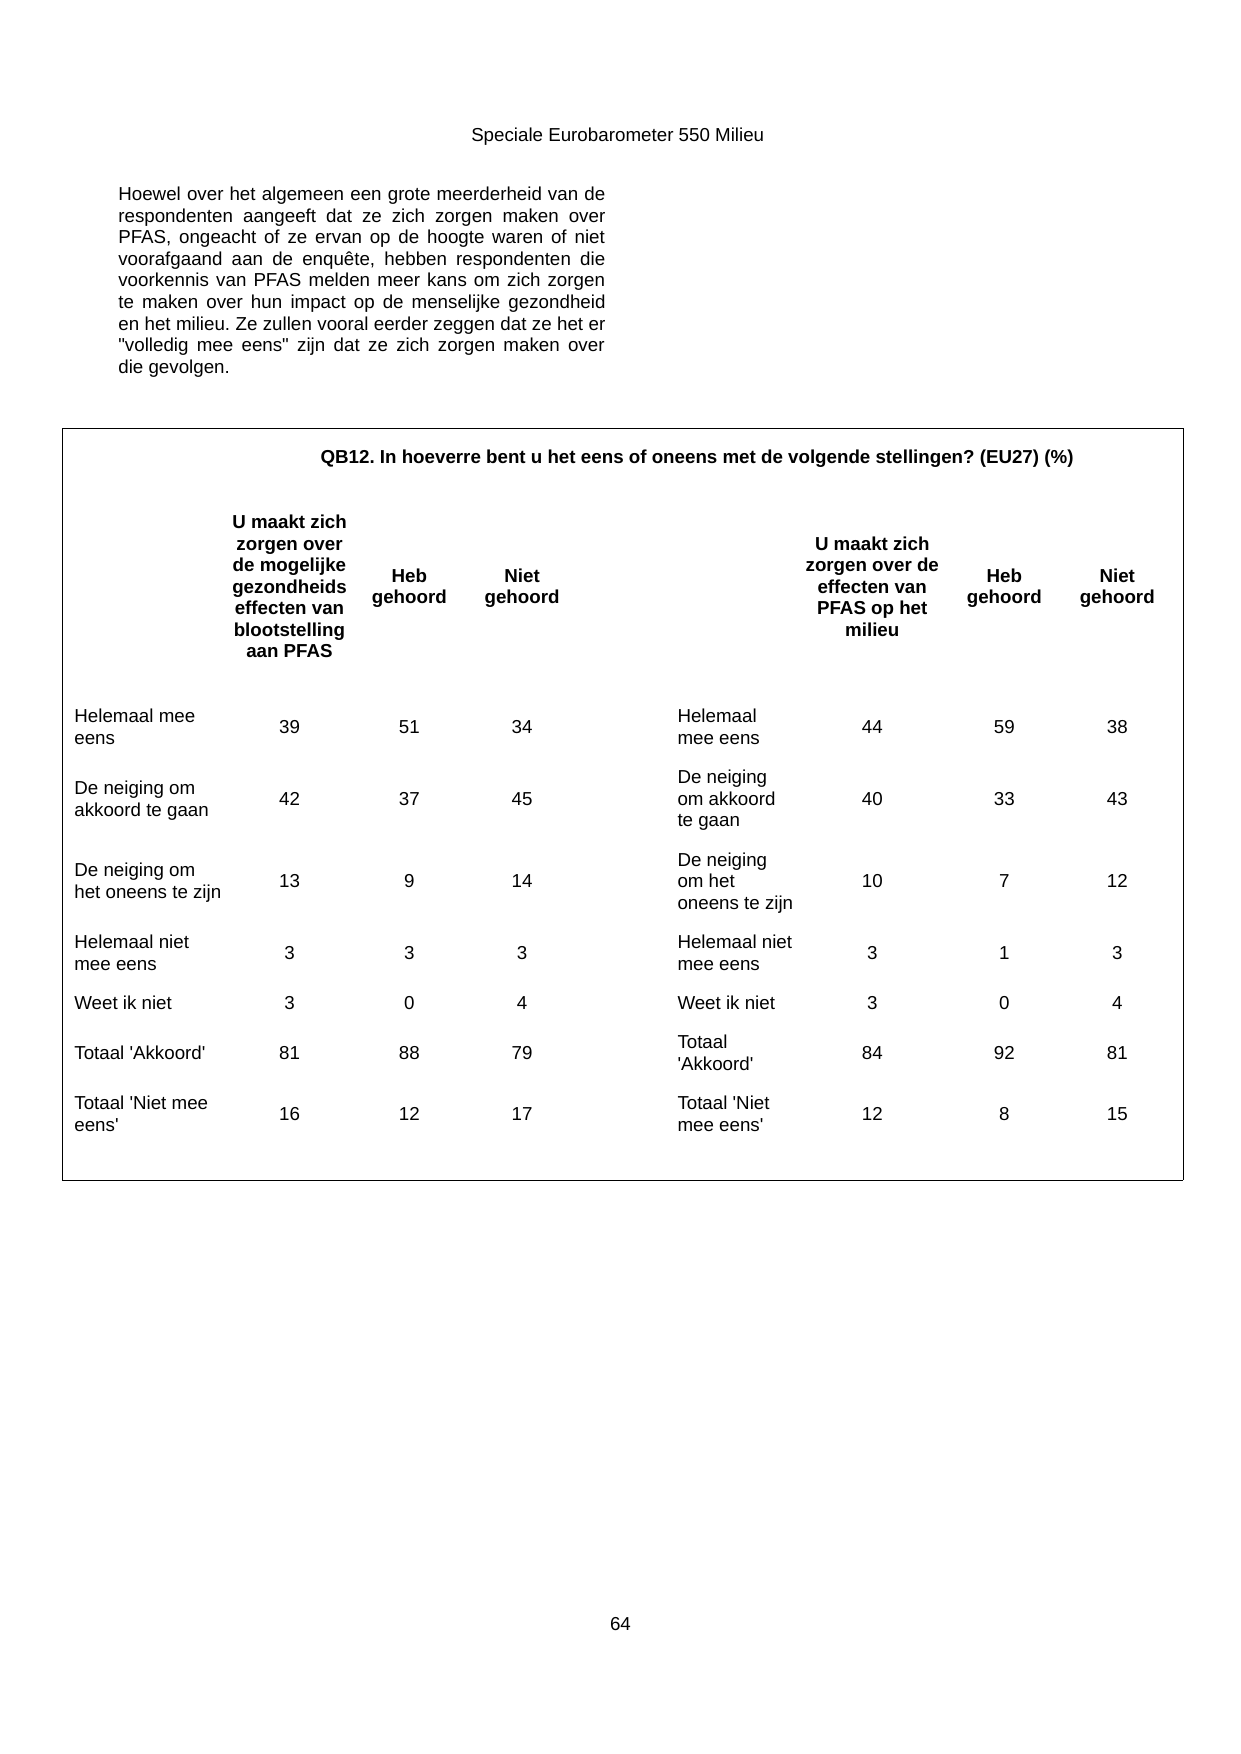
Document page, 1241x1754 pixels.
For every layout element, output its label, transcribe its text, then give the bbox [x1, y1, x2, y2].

table_cell De neiging om het oneens te zijn [71, 840, 226, 922]
table_cell 45 [465, 757, 578, 839]
table_cell 3 [226, 983, 353, 1022]
table_cell 3 [353, 922, 465, 983]
table_cell Totaal 'Akkoord' [71, 1022, 226, 1083]
table_cell 13 [226, 840, 353, 922]
table_cell De neiging om akkoord te gaan [674, 757, 796, 839]
table_cell 3 [226, 922, 353, 983]
table_cell 3 [796, 983, 948, 1022]
table_cell [578, 1083, 674, 1144]
table_cell 3 [465, 922, 578, 983]
table_cell [578, 983, 674, 1022]
table_cell 39 [226, 696, 353, 757]
table_cell [578, 757, 674, 839]
table_cell [578, 476, 674, 696]
table_cell 33 [948, 757, 1061, 839]
table_cell 12 [353, 1083, 465, 1144]
text Hoewel over het algemeen een grote meerderheid van de respondenten aangeeft dat ze zich zorgen maken over PFAS, ongeacht of ze ervan op de hoogte waren of niet voorafgaand aan de enquête, hebben respondenten die voorkennis van PFAS melden meer kans om zich zorgen te maken over hun impact op de menselijke gezondheid en het milieu. Ze zullen vooral eerder zeggen dat ze het er "volledig mee eens" zijn dat ze zich zorgen maken over die gevolgen. [118, 183, 605, 377]
table_cell 15 [1061, 1083, 1174, 1144]
table_cell 0 [353, 983, 465, 1022]
table_cell Totaal 'Niet mee eens' [674, 1083, 796, 1144]
table_cell [674, 476, 796, 696]
table_cell Helemaal niet mee eens [674, 922, 796, 983]
table_cell 44 [796, 696, 948, 757]
table_cell De neiging om akkoord te gaan [71, 757, 226, 839]
table_cell 37 [353, 757, 465, 839]
table_cell 17 [465, 1083, 578, 1144]
table_cell Weet ik niet [674, 983, 796, 1022]
table_cell 43 [1061, 757, 1174, 839]
table_cell [578, 696, 674, 757]
table_cell 84 [796, 1022, 948, 1083]
table_cell 34 [465, 696, 578, 757]
table_cell 12 [1061, 840, 1174, 922]
table_cell 92 [948, 1022, 1061, 1083]
table_header QB12. In hoeverre bent u het eens of oneens met de volgende stellingen? (EU27) (%) [226, 437, 1174, 476]
table_cell Helemaal niet mee eens [71, 922, 226, 983]
table_cell 7 [948, 840, 1061, 922]
table_cell 3 [1061, 922, 1174, 983]
table_cell 88 [353, 1022, 465, 1083]
table_cell 81 [226, 1022, 353, 1083]
table_cell [578, 1022, 674, 1083]
table_cell Helemaal mee eens [71, 696, 226, 757]
table_cell 81 [1061, 1022, 1174, 1083]
table_cell U maakt zich zorgen over de mogelijke gezondheidseffecten van blootstelling aan PFAS [226, 476, 353, 696]
table_cell [578, 922, 674, 983]
table_cell Niet gehoord [1061, 476, 1174, 696]
table_cell 4 [465, 983, 578, 1022]
table_cell [578, 840, 674, 922]
table_cell 14 [465, 840, 578, 922]
table_cell 9 [353, 840, 465, 922]
table_cell [71, 476, 226, 696]
table_cell De neiging om het oneens te zijn [674, 840, 796, 922]
table_cell 79 [465, 1022, 578, 1083]
table_cell 10 [796, 840, 948, 922]
table_cell 59 [948, 696, 1061, 757]
table_cell Totaal 'Niet mee eens' [71, 1083, 226, 1144]
table_cell 12 [796, 1083, 948, 1144]
table_cell Helemaal mee eens [674, 696, 796, 757]
table_cell 4 [1061, 983, 1174, 1022]
table_header [71, 437, 226, 476]
table_cell Heb gehoord [948, 476, 1061, 696]
table_cell 1 [948, 922, 1061, 983]
table_cell 40 [796, 757, 948, 839]
table_cell 3 [796, 922, 948, 983]
table_cell U maakt zich zorgen over de effecten van PFAS op het milieu [796, 476, 948, 696]
table_cell 51 [353, 696, 465, 757]
table_cell 0 [948, 983, 1061, 1022]
table_cell Weet ik niet [71, 983, 226, 1022]
table_cell Heb gehoord [353, 476, 465, 696]
table_cell 16 [226, 1083, 353, 1144]
table_cell 8 [948, 1083, 1061, 1144]
table_cell 38 [1061, 696, 1174, 757]
table_cell 42 [226, 757, 353, 839]
table_cell Niet gehoord [465, 476, 578, 696]
table_cell Totaal 'Akkoord' [674, 1022, 796, 1083]
